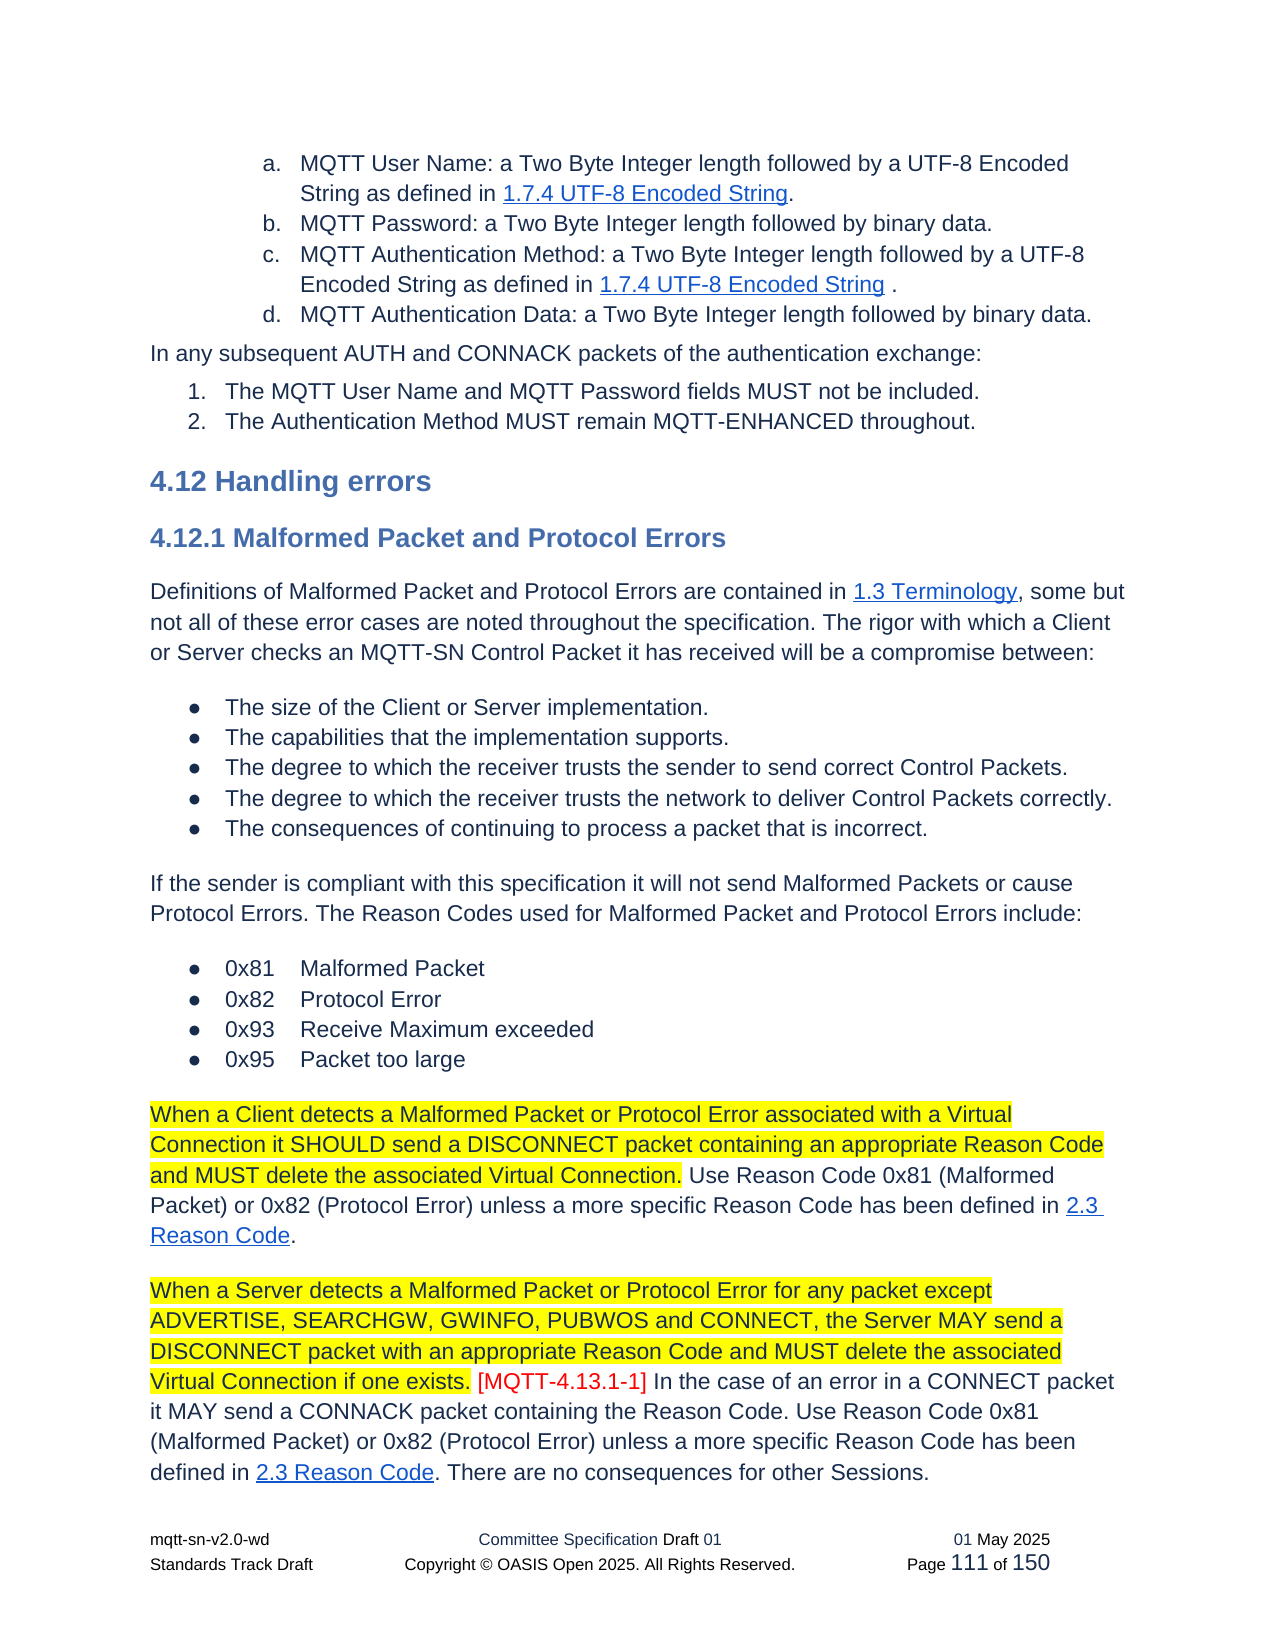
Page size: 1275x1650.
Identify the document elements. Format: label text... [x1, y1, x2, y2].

text When a Client detects a Malformed Packet or Protocol Error associated with a Virtual Connection it SHOULD send a DISCONNECT packet containing an appropriate Reason Code and MUST delete the associated Virtual Connection. Use Reason Code 0x81 (Malformed Packet) or 0x82 (Protocol Error) unless a more specific Reason Code has been defined in 2.3 Reason Code. [150, 1101, 1125, 1248]
list MQTT User Name: a Two Byte Integer length followed by a UTF-8 Encoded String as defined in 1.7.4 UTF-8 Encoded String. [262, 150, 1124, 207]
list MQTT Authentication Method: a Two Byte Integer length followed by a UTF-8 Encoded String as defined in 1.7.4 UTF-8 Encoded String . [262, 241, 1124, 297]
text Definitions of Malformed Packet and Protocol Errors are contained in 1.3 Terminology, some but not all of these error cases are noted throughout the specification. The rigor with which a Client or Server checks an MQTT-SN Control Packet it has received will be a compromise between: [150, 578, 1125, 665]
list 0x82 Protocol Error [187, 986, 1125, 1012]
list MQTT Password: a Two Byte Integer length followed by binary data. [262, 210, 1124, 237]
list The Authentication Method MUST remain MQTT-ENHANCED throughout. [187, 408, 1124, 435]
list The degree to which the receiver trusts the network to deliver Control Packets correctly. [187, 784, 1125, 811]
list The degree to which the receiver trusts the sender to send correct Control Packets. [187, 754, 1125, 781]
list 0x81 Malformed Packet [187, 955, 1125, 982]
list The size of the Client or Server implementation. [187, 694, 1125, 720]
text In any subsequent AUTH and CONNACK packets of the authentication exchange: [150, 339, 1124, 366]
list The MQTT User Name and MQTT Password fields MUST not be included. [187, 378, 1124, 404]
list 0x93 Receive Maximum exceeded [187, 1016, 1125, 1042]
list The consequences of continuing to process a packet that is incorrect. [187, 815, 1125, 841]
subtitle 4.12.1 Malformed Packet and Protocol Errors [150, 522, 1124, 553]
text If the sender is compliant with this specification it will not send Malformed Packets or cause Protocol Errors. The Reason Codes used for Malformed Packet and Protocol Errors include: [150, 870, 1125, 927]
list The capabilities that the implementation supports. [187, 724, 1125, 751]
list 0x95 Packet too large [187, 1046, 1125, 1072]
list MQTT Authentication Data: a Two Byte Integer length followed by binary data. [262, 301, 1124, 327]
text When a Server detects a Malformed Packet or Protocol Error for any packet except ADVERTISE, SEARCHGW, GWINFO, PUBWOS and CONNECT, the Server MAY send a DISCONNECT packet with an appropriate Reason Code and MUST delete the associated Virtual Connection if one exists. [MQTT-4.13.1-1] In the case of an error in a CONNECT packet it MAY send a CONNACK packet containing the Reason Code. Use Reason Code 0x81 (Malformed Packet) or 0x82 (Protocol Error) unless a more specific Reason Code has been defined in 2.3 Reason Code. There are no consequences for other Sessions. [150, 1277, 1125, 1485]
subtitle 4.12 Handling errors [150, 463, 1124, 497]
